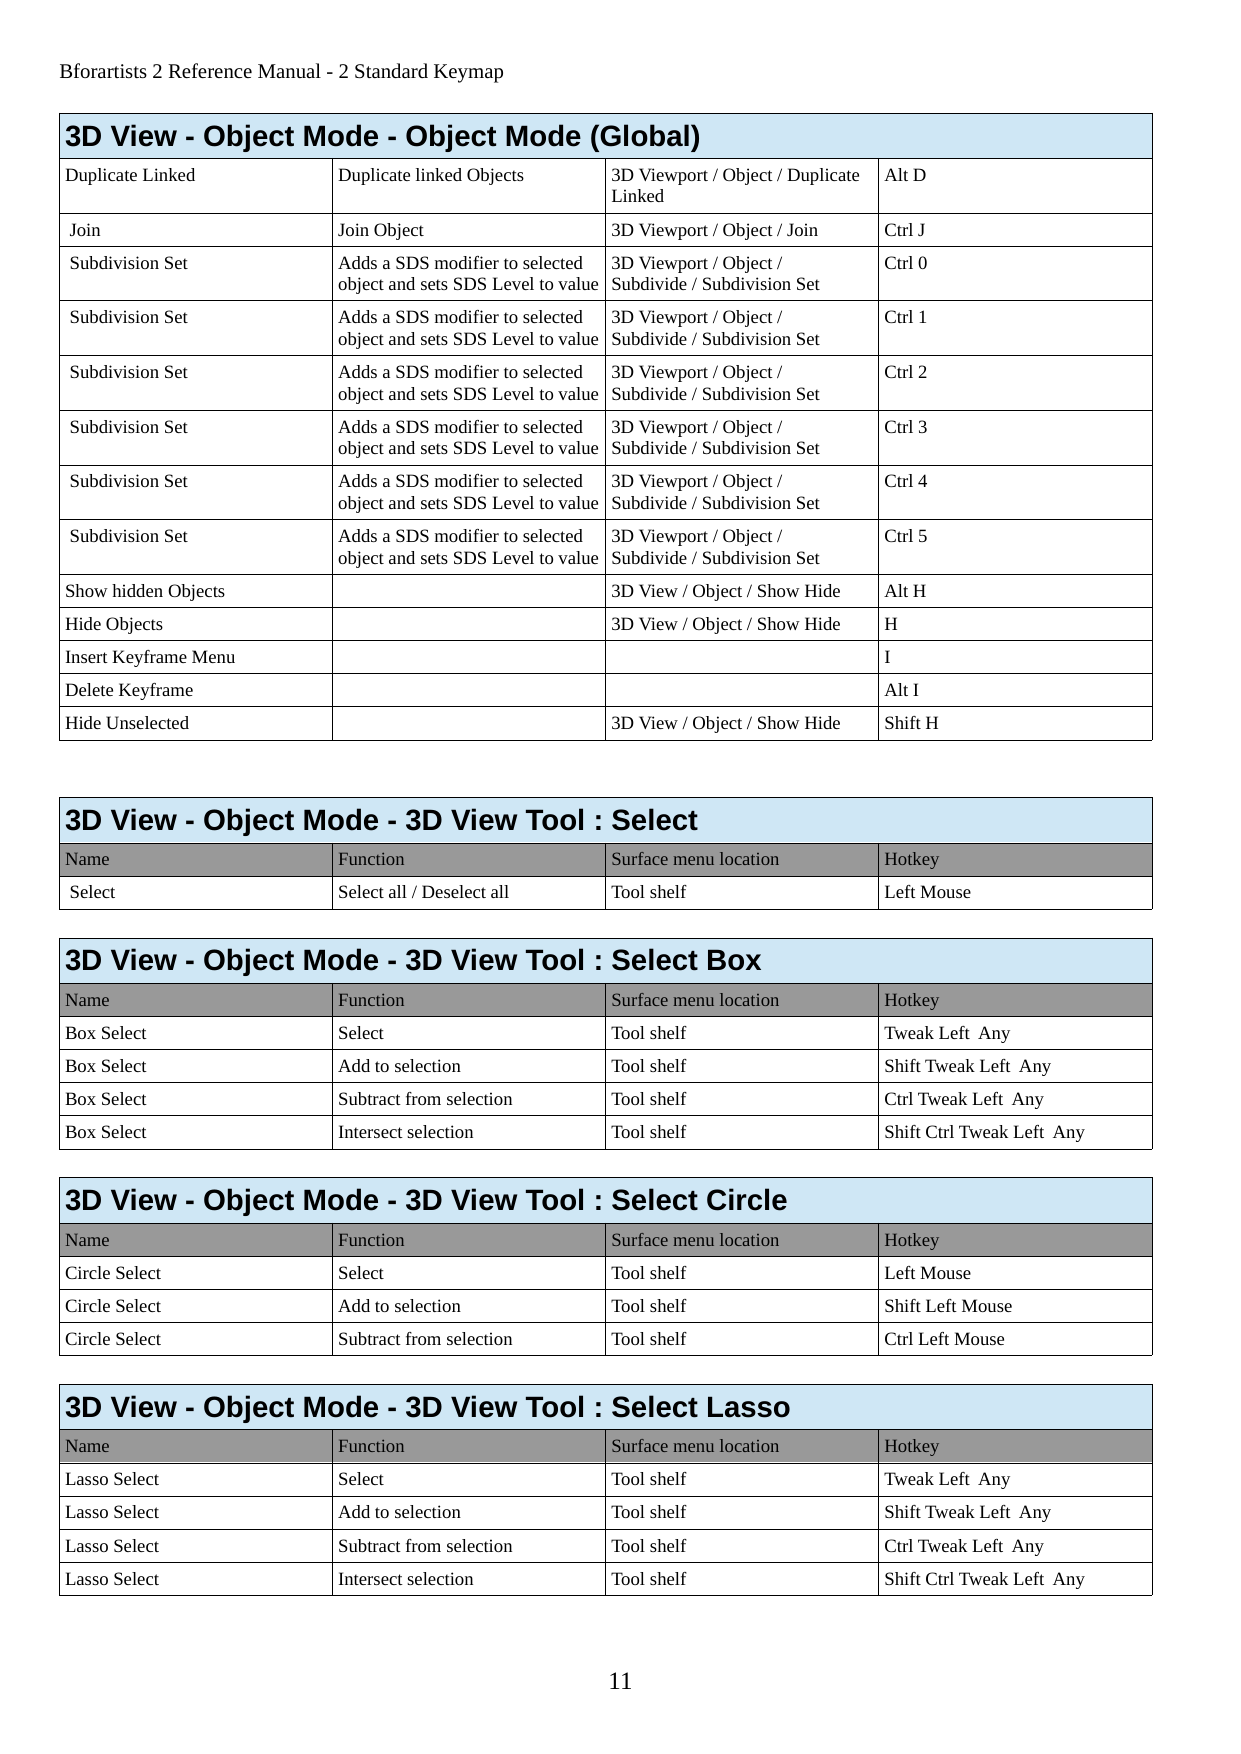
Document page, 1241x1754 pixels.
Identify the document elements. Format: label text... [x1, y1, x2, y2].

table_cell Intersect selection [333, 1116, 605, 1148]
table_cell [333, 575, 605, 607]
table_cell Ctrl Tweak Left Any [879, 1530, 1152, 1562]
table_cell [333, 674, 605, 706]
table_cell Subdivision Set [60, 356, 332, 410]
table_cell Tool shelf [606, 1563, 878, 1595]
table_cell Adds a SDS modifier to selected object and sets SDS Level to value [333, 520, 605, 574]
table_cell Surface menu location [606, 844, 878, 876]
table_cell Join [60, 214, 332, 246]
table_cell Add to selection [333, 1497, 605, 1529]
table_cell Ctrl 2 [879, 356, 1152, 410]
table_cell [606, 674, 878, 706]
table_cell Adds a SDS modifier to selected object and sets SDS Level to value [333, 356, 605, 410]
table_cell [333, 707, 605, 739]
table_cell 3D Viewport / Object / Subdivide / Subdivision Set [606, 356, 878, 410]
table_cell 3D Viewport / Object / Subdivide / Subdivision Set [606, 301, 878, 355]
table_cell Tool shelf [606, 1116, 878, 1148]
table_header 3D View - Object Mode - 3D View Tool : Select Circle [60, 1178, 1152, 1223]
table_cell Shift Ctrl Tweak Left Any [879, 1116, 1152, 1148]
table_cell 3D Viewport / Object / Subdivide / Subdivision Set [606, 247, 878, 300]
table_cell Adds a SDS modifier to selected object and sets SDS Level to value [333, 301, 605, 355]
table_cell Insert Keyframe Menu [60, 641, 332, 673]
table_cell Box Select [60, 1083, 332, 1115]
table_cell Select all / Deselect all [333, 877, 605, 909]
table_cell Join Object [333, 214, 605, 246]
table_cell Hotkey [879, 844, 1152, 876]
table_header 3D View - Object Mode - Object Mode (Global) [60, 114, 1152, 158]
table_cell Subdivision Set [60, 247, 332, 300]
table_header 3D View - Object Mode - 3D View Tool : Select Lasso [60, 1385, 1152, 1429]
table_cell Box Select [60, 1050, 332, 1082]
table_cell 3D Viewport / Object / Subdivide / Subdivision Set [606, 466, 878, 519]
table_cell Circle Select [60, 1290, 332, 1322]
table_cell Tool shelf [606, 877, 878, 909]
table_cell Ctrl 5 [879, 520, 1152, 574]
table_cell Name [60, 844, 332, 876]
table_cell Ctrl 3 [879, 411, 1152, 464]
table_cell Surface menu location [606, 1430, 878, 1462]
table_cell Ctrl 4 [879, 466, 1152, 519]
table_cell Tool shelf [606, 1290, 878, 1322]
table_cell Intersect selection [333, 1563, 605, 1595]
table_cell Subdivision Set [60, 520, 332, 574]
table_cell Tweak Left Any [879, 1017, 1152, 1049]
table_cell Subtract from selection [333, 1323, 605, 1355]
table_cell Select [60, 877, 332, 909]
table_header 3D View - Object Mode - 3D View Tool : Select Box [60, 939, 1152, 983]
table_cell Left Mouse [879, 877, 1152, 909]
table_cell 3D View / Object / Show Hide [606, 575, 878, 607]
table_cell Tool shelf [606, 1083, 878, 1115]
table_header 3D View - Object Mode - 3D View Tool : Select [60, 798, 1152, 842]
table_cell Hotkey [879, 1224, 1152, 1256]
table_cell Hide Objects [60, 608, 332, 640]
table_cell Adds a SDS modifier to selected object and sets SDS Level to value [333, 247, 605, 300]
table_cell Alt H [879, 575, 1152, 607]
table_cell Surface menu location [606, 1224, 878, 1256]
table_cell Circle Select [60, 1257, 332, 1289]
table_cell Select [333, 1017, 605, 1049]
table_cell Hotkey [879, 984, 1152, 1016]
table_cell 3D View / Object / Show Hide [606, 707, 878, 739]
table_cell Ctrl Left Mouse [879, 1323, 1152, 1355]
table_cell Lasso Select [60, 1497, 332, 1529]
table_cell Show hidden Objects [60, 575, 332, 607]
table_cell [333, 641, 605, 673]
table_cell Subdivision Set [60, 411, 332, 464]
table_cell Hotkey [879, 1430, 1152, 1462]
table_cell Tweak Left Any [879, 1464, 1152, 1496]
table_cell Box Select [60, 1116, 332, 1148]
table_cell Name [60, 1224, 332, 1256]
table_cell [606, 641, 878, 673]
table_cell Adds a SDS modifier to selected object and sets SDS Level to value [333, 466, 605, 519]
table_cell Delete Keyframe [60, 674, 332, 706]
table_cell Tool shelf [606, 1323, 878, 1355]
table_cell Tool shelf [606, 1530, 878, 1562]
table_cell Tool shelf [606, 1050, 878, 1082]
table_cell 3D Viewport / Object / Duplicate Linked [606, 159, 878, 213]
table_cell Shift Tweak Left Any [879, 1050, 1152, 1082]
table_cell Lasso Select [60, 1530, 332, 1562]
table_cell Lasso Select [60, 1464, 332, 1496]
table_cell Name [60, 1430, 332, 1462]
table_cell Alt D [879, 159, 1152, 213]
table_cell I [879, 641, 1152, 673]
table_cell Ctrl J [879, 214, 1152, 246]
table_cell Subtract from selection [333, 1083, 605, 1115]
table_cell Subdivision Set [60, 301, 332, 355]
table_cell Left Mouse [879, 1257, 1152, 1289]
table_cell Name [60, 984, 332, 1016]
table_cell Select [333, 1257, 605, 1289]
table_cell Surface menu location [606, 984, 878, 1016]
table_cell Ctrl 0 [879, 247, 1152, 300]
table_cell Subtract from selection [333, 1530, 605, 1562]
table_cell Lasso Select [60, 1563, 332, 1595]
table_cell Function [333, 1430, 605, 1462]
table_cell Function [333, 844, 605, 876]
table_cell Duplicate linked Objects [333, 159, 605, 213]
table_cell Function [333, 984, 605, 1016]
table_cell Hide Unselected [60, 707, 332, 739]
table_cell Duplicate Linked [60, 159, 332, 213]
table_cell 3D Viewport / Object / Subdivide / Subdivision Set [606, 411, 878, 464]
table_cell Shift H [879, 707, 1152, 739]
table_cell Shift Tweak Left Any [879, 1497, 1152, 1529]
table_cell Ctrl Tweak Left Any [879, 1083, 1152, 1115]
table_cell H [879, 608, 1152, 640]
table_cell Tool shelf [606, 1464, 878, 1496]
table_cell Circle Select [60, 1323, 332, 1355]
table_cell 3D View / Object / Show Hide [606, 608, 878, 640]
table_cell 3D Viewport / Object / Join [606, 214, 878, 246]
table_cell 3D Viewport / Object / Subdivide / Subdivision Set [606, 520, 878, 574]
table_cell Function [333, 1224, 605, 1256]
table_cell Add to selection [333, 1290, 605, 1322]
table_cell Subdivision Set [60, 466, 332, 519]
table_cell Shift Left Mouse [879, 1290, 1152, 1322]
table_cell Tool shelf [606, 1017, 878, 1049]
table_cell Adds a SDS modifier to selected object and sets SDS Level to value [333, 411, 605, 464]
table_cell Select [333, 1464, 605, 1496]
table_cell Box Select [60, 1017, 332, 1049]
table_cell Add to selection [333, 1050, 605, 1082]
table_cell Tool shelf [606, 1257, 878, 1289]
table_cell [333, 608, 605, 640]
table_cell Shift Ctrl Tweak Left Any [879, 1563, 1152, 1595]
table_cell Tool shelf [606, 1497, 878, 1529]
table_cell Ctrl 1 [879, 301, 1152, 355]
table_cell Alt I [879, 674, 1152, 706]
